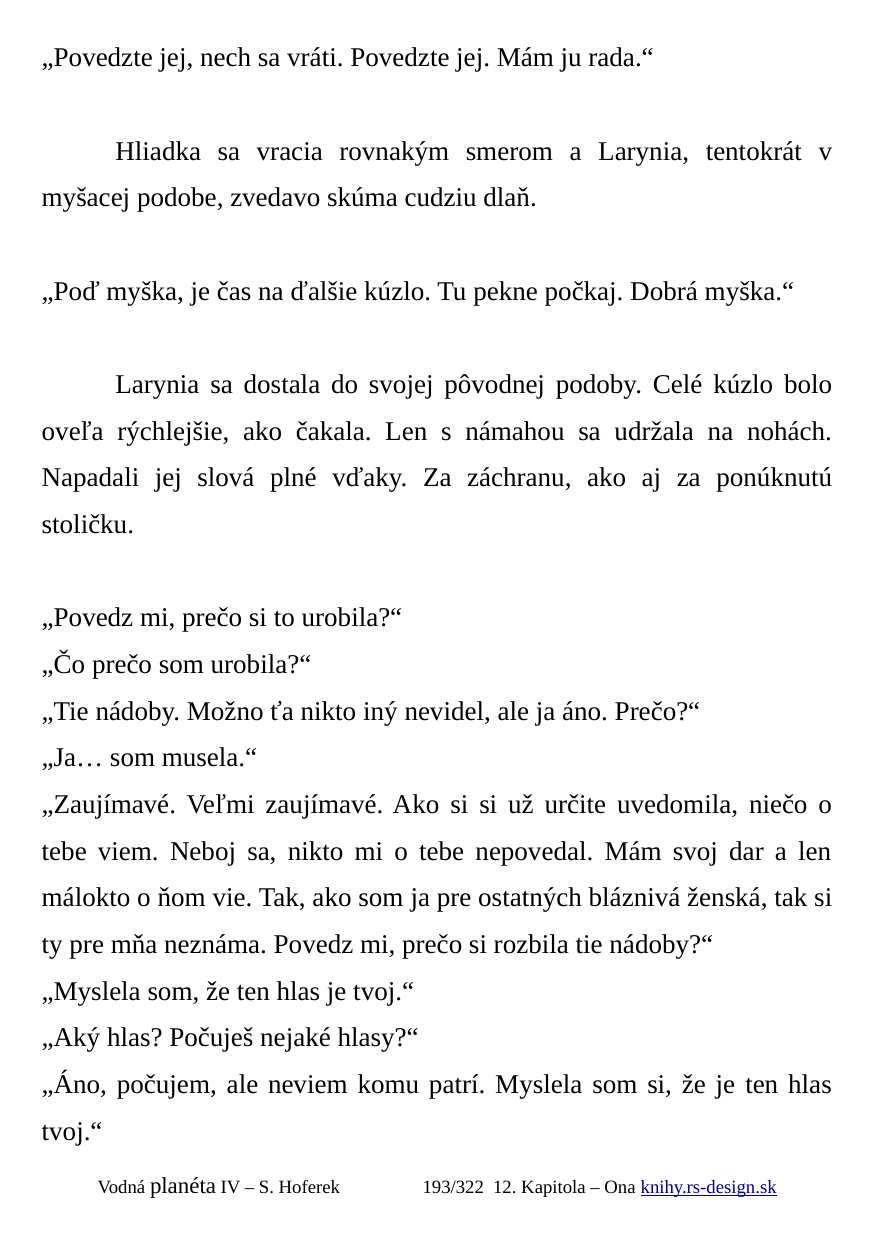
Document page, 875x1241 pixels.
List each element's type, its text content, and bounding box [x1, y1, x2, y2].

text „Myslela som, že ten hlas je tvoj.“ [41, 975, 833, 1006]
text „Poď myška, je čas na ďalšie kúzlo. Tu pekne počkaj. Dobrá myška.“ [41, 275, 833, 306]
text „Tie nádoby. Možno ťa nikto iný nevidel, ale ja áno. Prečo?“ [41, 695, 833, 726]
text „Ja… som musela.“ [41, 741, 833, 772]
text „Zaujímavé. Veľmi zaujímavé. Ako si si už určite uvedomila, niečo o tebe viem. Neboj sa, nikto mi o tebe nepovedal. Mám svoj dar a len málokto o ňom vie. Tak, ako som ja pre ostatných bláznivá ženská, tak si ty pre mňa neznáma. Povedz mi, prečo si rozbila tie nádoby?“ [41, 788, 833, 959]
text „Aký hlas? Počuješ nejaké hlasy?“ [41, 1021, 833, 1052]
text Hliadka sa vracia rovnakým smerom a Larynia, tentokrát v myšacej podobe, zvedavo skúma cudziu dlaň. [41, 135, 833, 212]
text „Povedz mi, prečo si to urobila?“ [41, 601, 833, 632]
text „Čo prečo som urobila?“ [41, 648, 833, 679]
text Larynia sa dostala do svojej pôvodnej podoby. Celé kúzlo bolo oveľa rýchlejšie, ako čakala. Len s námahou sa udržala na nohách. Napadali jej slová plné vďaky. Za záchranu, ako aj za ponúknutú stoličku. [41, 368, 833, 539]
text „Povedzte jej, nech sa vráti. Povedzte jej. Mám ju rada.“ [41, 41, 833, 72]
text „Áno, počujem, ale neviem komu patrí. Myslela som si, že je ten hlas tvoj.“ [41, 1068, 833, 1146]
